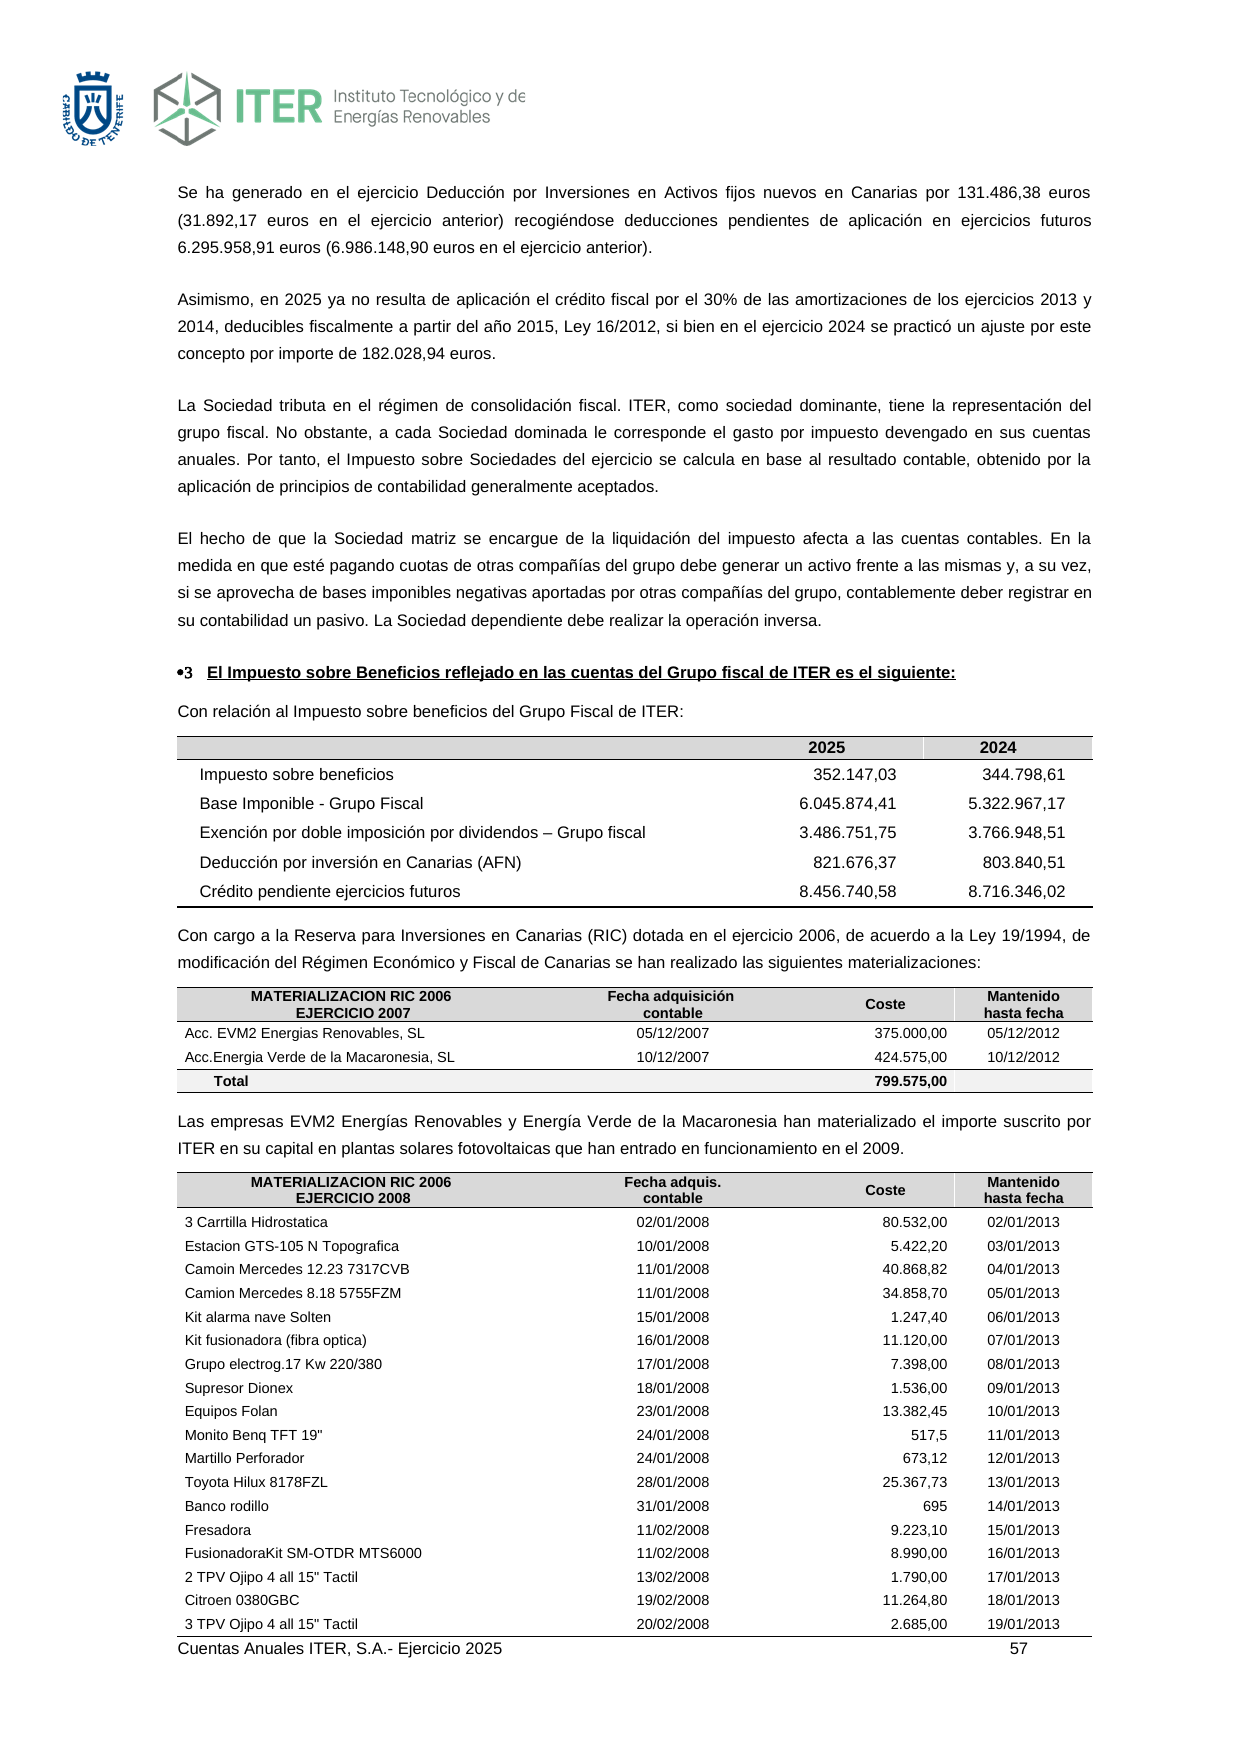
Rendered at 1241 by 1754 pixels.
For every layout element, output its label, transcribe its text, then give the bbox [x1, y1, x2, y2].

table_cell 16/01/2008 [529, 1325, 816, 1349]
table_cell 6.045.874,41 [749, 789, 923, 818]
table_cell 7.398,00 [816, 1349, 954, 1372]
table_cell Supresor Dionex [177, 1373, 529, 1396]
table_cell 23/01/2008 [529, 1396, 816, 1420]
table_cell 3.486.751,75 [749, 818, 923, 847]
table_cell 19/01/2013 [955, 1609, 1092, 1632]
table_cell 821.676,37 [749, 848, 923, 877]
table_header Mantenido hasta fecha [955, 988, 1092, 1021]
text Asimismo, en 2025 ya no resulta de aplicación el crédito fiscal por el 30% de las amortizaciones de los ejercicios 2013 y 2014, deducibles fiscalmente a partir del año 2015, Ley 16/2012, si bien en el ejercicio 2024 se practicó un ajuste por este concepto por importe de 182.028,94 euros. [177, 283, 1092, 365]
table_cell 1.790,00 [816, 1562, 954, 1585]
table_cell Deducción por inversión en Canarias (AFN) [177, 848, 749, 877]
table_cell Base Imponible - Grupo Fiscal [177, 789, 749, 818]
table_cell 07/01/2013 [955, 1325, 1092, 1349]
table_cell Total [177, 1070, 529, 1092]
table_cell 10/01/2008 [529, 1231, 816, 1254]
table_cell Monito Benq TFT 19" [177, 1420, 529, 1443]
table_cell 11/02/2008 [529, 1514, 816, 1538]
table_cell 05/12/2012 [955, 1022, 1092, 1045]
table_cell 8.456.740,58 [749, 877, 923, 906]
table_cell 2 TPV Ojipo 4 all 15" Tactil [177, 1562, 529, 1585]
table_cell 14/01/2013 [955, 1491, 1092, 1514]
table_cell Camoin Mercedes 12.23 7317CVB [177, 1254, 529, 1278]
table_cell Acc.Energia Verde de la Macaronesia, SL [177, 1045, 529, 1068]
table_cell 1.536,00 [816, 1373, 954, 1396]
table_cell Camion Mercedes 8.18 5755FZM [177, 1278, 529, 1301]
table_cell Fresadora [177, 1514, 529, 1538]
table_cell 02/01/2013 [955, 1208, 1092, 1231]
table_cell 24/01/2008 [529, 1443, 816, 1467]
table_cell 11/02/2008 [529, 1538, 816, 1562]
table_cell 10/12/2007 [529, 1045, 816, 1068]
table_cell 15/01/2013 [955, 1514, 1092, 1538]
table_cell 05/12/2007 [529, 1022, 816, 1045]
table_cell FusionadoraKit SM-OTDR MTS6000 [177, 1538, 529, 1562]
table_cell 11.120,00 [816, 1325, 954, 1349]
table_cell 16/01/2013 [955, 1538, 1092, 1562]
table_cell 18/01/2008 [529, 1373, 816, 1396]
table_header 2025 [749, 737, 923, 759]
table_header Coste [816, 1173, 954, 1207]
text Se ha generado en el ejercicio Deducción por Inversiones en Activos fijos nuevos en Canarias por 131.486,38 euros (31.892,17 euros en el ejercicio anterior) recogiéndose deducciones pendientes de aplicación en ejercicios futuros 6.295.958,91 euros (6.986.148,90 euros en el ejercicio anterior). [177, 177, 1092, 258]
table_cell 20/02/2008 [529, 1609, 816, 1632]
table_cell 25.367,73 [816, 1467, 954, 1491]
table_cell Crédito pendiente ejercicios futuros [177, 877, 749, 906]
table_cell 05/01/2013 [955, 1278, 1092, 1301]
table_cell 424.575,00 [816, 1045, 954, 1068]
table_cell 3 TPV Ojipo 4 all 15" Tactil [177, 1609, 529, 1632]
text Con relación al Impuesto sobre beneficios del Grupo Fiscal de ITER: [177, 696, 1093, 723]
table_cell 10/01/2013 [955, 1396, 1092, 1420]
table_cell 15/01/2008 [529, 1301, 816, 1325]
table_cell 517,5 [816, 1420, 954, 1443]
table_cell Banco rodillo [177, 1491, 529, 1514]
table_cell 673,12 [816, 1443, 954, 1467]
table_cell 352.147,03 [749, 760, 923, 788]
table_cell 3 Carrtilla Hidrostatica [177, 1208, 529, 1231]
table_cell 13/01/2013 [955, 1467, 1092, 1491]
table_cell Grupo electrog.17 Kw 220/380 [177, 1349, 529, 1372]
table_cell 80.532,00 [816, 1208, 954, 1231]
table_cell Martillo Perforador [177, 1443, 529, 1467]
table_cell Equipos Folan [177, 1396, 529, 1420]
table_cell 04/01/2013 [955, 1254, 1092, 1278]
table_cell 2.685,00 [816, 1609, 954, 1632]
table_cell 40.868,82 [816, 1254, 954, 1278]
table_cell 17/01/2008 [529, 1349, 816, 1372]
table_cell 13.382,45 [816, 1396, 954, 1420]
table_cell Kit fusionadora (fibra optica) [177, 1325, 529, 1349]
list El Impuesto sobre Beneficios reflejado en las cuentas del Grupo fiscal de ITER es el siguiente: [177, 656, 1092, 683]
table_cell [955, 1070, 1092, 1092]
table_cell Toyota Hilux 8178FZL [177, 1467, 529, 1491]
table_cell 18/01/2013 [955, 1585, 1092, 1609]
table_cell 5.322.967,17 [924, 789, 1092, 818]
table_cell 5.422,20 [816, 1231, 954, 1254]
table_cell 1.247,40 [816, 1301, 954, 1325]
text El hecho de que la Sociedad matriz se encargue de la liquidación del impuesto afecta a las cuentas contables. En la medida en que esté pagando cuotas de otras compañías del grupo debe generar un activo frente a las mismas y, a su vez, si se aprovecha de bases imponibles negativas aportadas por otras compañías del grupo, contablemente deber registrar en su contabilidad un pasivo. La Sociedad dependiente debe realizar la operación inversa. [177, 523, 1092, 631]
table_cell 08/01/2013 [955, 1349, 1092, 1372]
table_cell 11/01/2013 [955, 1420, 1092, 1443]
table_cell 10/12/2012 [955, 1045, 1092, 1068]
table_cell 8.990,00 [816, 1538, 954, 1562]
table_header MATERIALIZACION RIC 2006 EJERCICIO 2008 [177, 1173, 529, 1207]
table_cell 13/02/2008 [529, 1562, 816, 1585]
table_cell 8.716.346,02 [924, 877, 1092, 906]
table_cell 11/01/2008 [529, 1254, 816, 1278]
table_cell 02/01/2008 [529, 1208, 816, 1231]
text Las empresas EVM2 Energías Renovables y Energía Verde de la Macaronesia han materializado el importe suscrito por ITER en su capital en plantas solares fotovoltaicas que han entrado en funcionamiento en el 2009. [177, 1106, 1092, 1160]
table_header Coste [816, 988, 954, 1021]
table_cell 9.223,10 [816, 1514, 954, 1538]
table_header Fecha adquisición contable [529, 988, 816, 1021]
table_cell [529, 1070, 816, 1092]
table_cell Kit alarma nave Solten [177, 1301, 529, 1325]
table_cell 375.000,00 [816, 1022, 954, 1045]
table_cell Acc. EVM2 Energias Renovables, SL [177, 1022, 529, 1045]
table_cell 695 [816, 1491, 954, 1514]
table_header [177, 737, 749, 759]
table_cell 06/01/2013 [955, 1301, 1092, 1325]
table_cell 28/01/2008 [529, 1467, 816, 1491]
table_cell 803.840,51 [924, 848, 1092, 877]
table_cell Estacion GTS-105 N Topografica [177, 1231, 529, 1254]
table_cell 31/01/2008 [529, 1491, 816, 1514]
table_header 2024 [924, 737, 1092, 759]
table_cell 24/01/2008 [529, 1420, 816, 1443]
table_cell 12/01/2013 [955, 1443, 1092, 1467]
table_cell Citroen 0380GBC [177, 1585, 529, 1609]
table_cell 17/01/2013 [955, 1562, 1092, 1585]
table_header Fecha adquis. contable [529, 1173, 816, 1207]
table_cell Exención por doble imposición por dividendos – Grupo fiscal [177, 818, 749, 847]
text Con cargo a la Reserva para Inversiones en Canarias (RIC) dotada en el ejercicio 2006, de acuerdo a la Ley 19/1994, de modificación del Régimen Económico y Fiscal de Canarias se han realizado las siguientes materializaciones: [177, 920, 1093, 974]
text La Sociedad tributa en el régimen de consolidación fiscal. ITER, como sociedad dominante, tiene la representación del grupo fiscal. No obstante, a cada Sociedad dominada le corresponde el gasto por impuesto devengado en sus cuentas anuales. Por tanto, el Impuesto sobre Sociedades del ejercicio se calcula en base al resultado contable, obtenido por la aplicación de principios de contabilidad generalmente aceptados. [177, 390, 1092, 498]
table_header MATERIALIZACION RIC 2006 EJERCICIO 2007 [177, 988, 529, 1021]
table_cell 34.858,70 [816, 1278, 954, 1301]
table_cell 09/01/2013 [955, 1373, 1092, 1396]
table_cell 11.264,80 [816, 1585, 954, 1609]
table_cell 03/01/2013 [955, 1231, 1092, 1254]
table_cell 344.798,61 [924, 760, 1092, 788]
table_cell 11/01/2008 [529, 1278, 816, 1301]
table_cell 799.575,00 [816, 1070, 954, 1092]
table_cell 3.766.948,51 [924, 818, 1092, 847]
table_cell 19/02/2008 [529, 1585, 816, 1609]
table_cell Impuesto sobre beneficios [177, 760, 749, 788]
table_header Mantenido hasta fecha [955, 1173, 1092, 1207]
